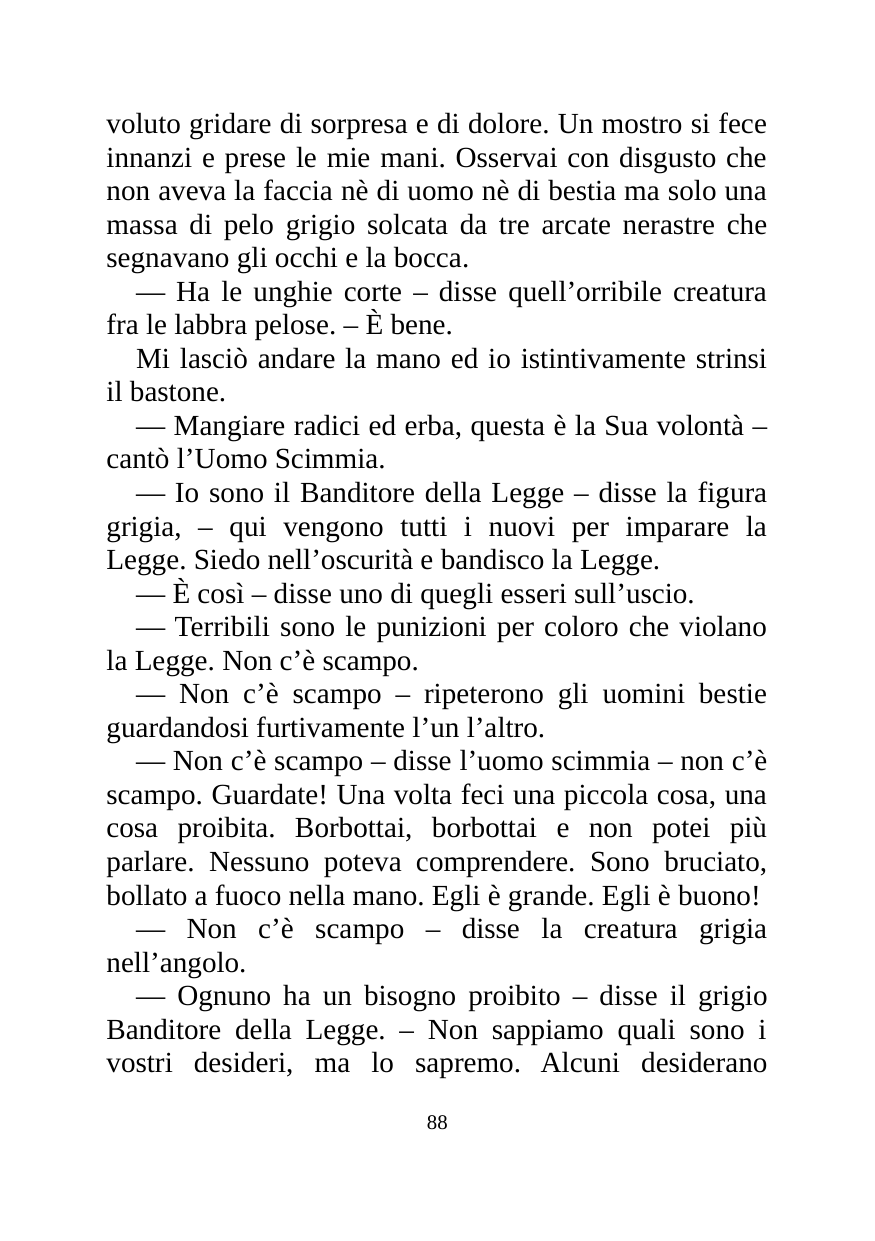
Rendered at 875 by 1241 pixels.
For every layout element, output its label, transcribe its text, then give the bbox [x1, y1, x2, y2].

text voluto gridare di sorpresa e di dolore. Un mostro si fece innanzi e prese le mie mani. Osservai con disgusto che non aveva la faccia nè di uomo nè di bestia ma solo una massa di pelo grigio solcata da tre arcate nerastre che segnavano gli occhi e la bocca. [106, 106, 768, 274]
text — Non c’è scampo – disse la creatura grigia nell’angolo. [106, 911, 768, 978]
text — Non c’è scampo – ripeterono gli uomini bestie guardandosi furtivamente l’un l’altro. [106, 676, 768, 743]
text — Mangiare radici ed erba, questa è la Sua volontà – cantò l’Uomo Scimmia. [106, 408, 768, 475]
text Mi lasciò andare la mano ed io istintivamente strinsi il bastone. [106, 341, 768, 408]
text — Terribili sono le punizioni per coloro che violano la Legge. Non c’è scampo. [106, 609, 768, 676]
text — Ha le unghie corte – disse quell’orribile creatura fra le labbra pelose. – È bene. [106, 274, 768, 341]
text — Io sono il Banditore della Legge – disse la figura grigia, – qui vengono tutti i nuovi per imparare la Legge. Siedo nell’oscurità e bandisco la Legge. [106, 475, 768, 576]
text — Non c’è scampo – disse l’uomo scimmia – non c’è scampo. Guardate! Una volta feci una piccola cosa, una cosa proibita. Borbottai, borbottai e non potei più parlare. Nessuno poteva comprendere. Sono bruciato, bollato a fuoco nella mano. Egli è grande. Egli è buono! [106, 743, 768, 911]
text — Ognuno ha un bisogno proibito – disse il grigio Banditore della Legge. – Non sappiamo quali sono i vostri desideri, ma lo sapremo. Alcuni desiderano [106, 978, 768, 1079]
text — È così – disse uno di quegli esseri sull’uscio. [106, 576, 768, 609]
